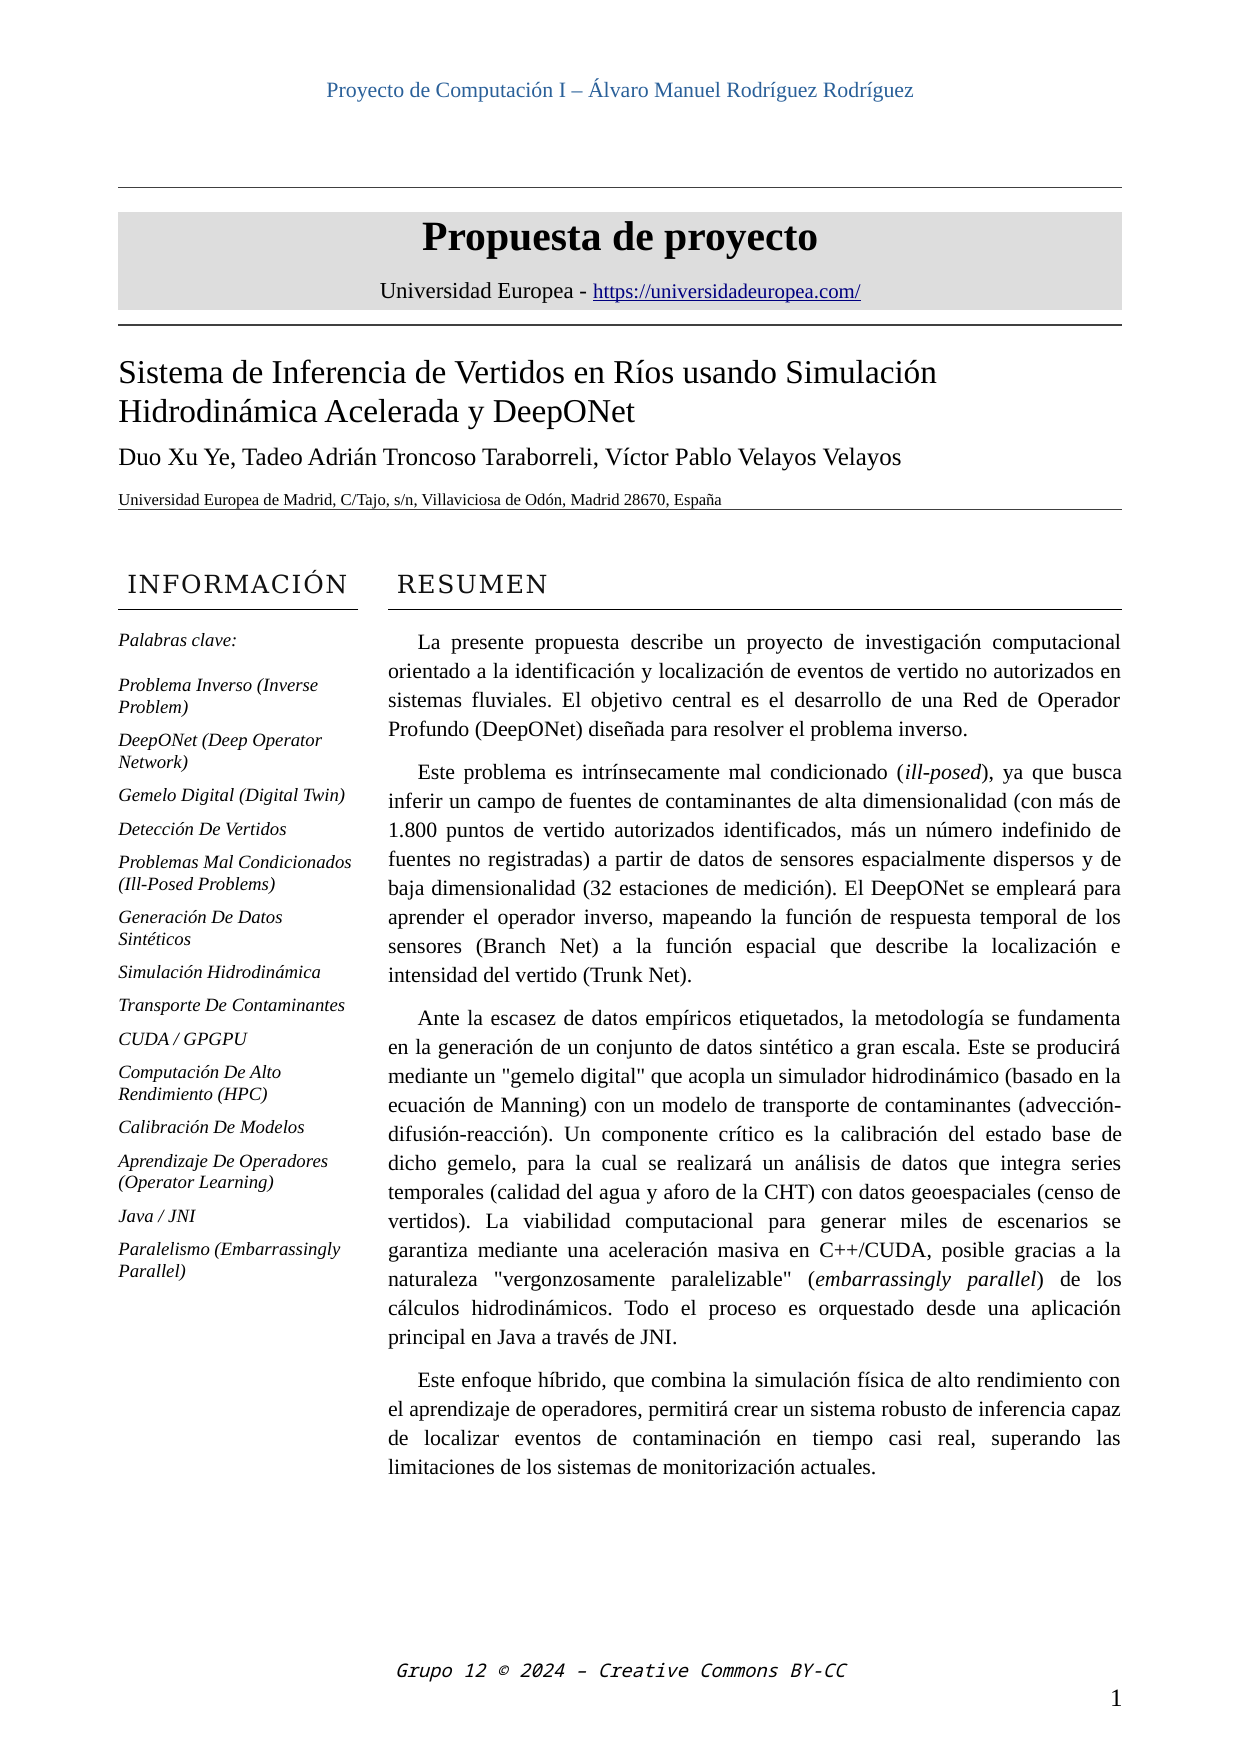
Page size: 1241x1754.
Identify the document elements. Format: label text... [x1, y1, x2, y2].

subtitle RESUMEN [388, 562, 1122, 609]
text Este enfoque híbrido, que combina la simulación física de alto rendimiento con el aprendizaje de operadores, permitirá crear un sistema robusto de inferencia capaz de localizar eventos de contaminación en tiempo casi real, superando las limitaciones de los sistemas de monitorización actuales. [388, 1367, 1122, 1479]
text Calibración de Modelos [118, 1116, 358, 1138]
text Computación de Alto Rendimiento (HPC) [118, 1061, 358, 1104]
text Generación de Datos Sintéticos [118, 906, 358, 949]
text Java / JNI [118, 1204, 358, 1226]
text Paralelismo (Embarrassingly Parallel) [118, 1238, 358, 1281]
text Simulación Hidrodinámica [118, 961, 358, 982]
text Universidad Europea de Madrid, C/Tajo, s/n, Villaviciosa de Odón, Madrid 28670, España [118, 489, 1122, 509]
text DeepONet (Deep Operator Network) [118, 729, 358, 772]
text Gemelo Digital (Digital Twin) [118, 784, 358, 806]
text Problemas Mal Condicionados (Ill-Posed Problems) [118, 851, 358, 894]
text La presente propuesta describe un proyecto de investigación computacional orientado a la identificación y localización de eventos de vertido no autorizados en sistemas fluviales. El objetivo central es el desarrollo de una Red de Operador Profundo (DeepONet) diseñada para resolver el problema inverso. [388, 629, 1122, 741]
text Detección de Vertidos [118, 817, 358, 839]
subtitle Sistema de Inferencia de Vertidos en Ríos usando Simulación Hidrodinámica Acelerada y DeepONet [118, 353, 1122, 429]
text Propuesta de proyecto [118, 212, 1122, 260]
text CUDA / GPGPU [118, 1028, 358, 1049]
subtitle INFORMACIÓN [118, 562, 358, 609]
text Universidad Europea - https://universidadeuropea.com/ [118, 277, 1122, 310]
text Transporte de Contaminantes [118, 994, 358, 1016]
text Este problema es intrínsecamente mal condicionado (ill-posed), ya que busca inferir un campo de fuentes de contaminantes de alta dimensionalidad (con más de 1.800 puntos de vertido autorizados identificados, más un número indefinido de fuentes no registradas) a partir de datos de sensores espacialmente dispersos y de baja dimensionalidad (32 estaciones de medición). El DeepONet se empleará para aprender el operador inverso, mapeando la función de respuesta temporal de los sensores (Branch Net) a la función espacial que describe la localización e intensidad del vertido (Trunk Net). [388, 759, 1122, 987]
text Palabras clave: [118, 629, 358, 650]
text Aprendizaje de Operadores (Operator Learning) [118, 1149, 358, 1193]
text Ante la escasez de datos empíricos etiquetados, la metodología se fundamenta en la generación de un conjunto de datos sintético a gran escala. Este se producirá mediante un "gemelo digital" que acopla un simulador hidrodinámico (basado en la ecuación de Manning) con un modelo de transporte de contaminantes (advección-difusión-reacción). Un componente crítico es la calibración del estado base de dicho gemelo, para la cual se realizará un análisis de datos que integra series temporales (calidad del agua y aforo de la CHT) con datos geoespaciales (censo de vertidos). La viabilidad computacional para generar miles de escenarios se garantiza mediante una aceleración masiva en C++/CUDA, posible gracias a la naturaleza "vergonzosamente paralelizable" (embarrassingly parallel) de los cálculos hidrodinámicos. Todo el proceso es orquestado desde una aplicación principal en Java a través de JNI. [388, 1005, 1122, 1349]
text Duo Xu Ye, Tadeo Adrián Troncoso Taraborreli, Víctor Pablo Velayos Velayos [118, 442, 1122, 471]
text Problema Inverso (Inverse Problem) [118, 674, 358, 717]
